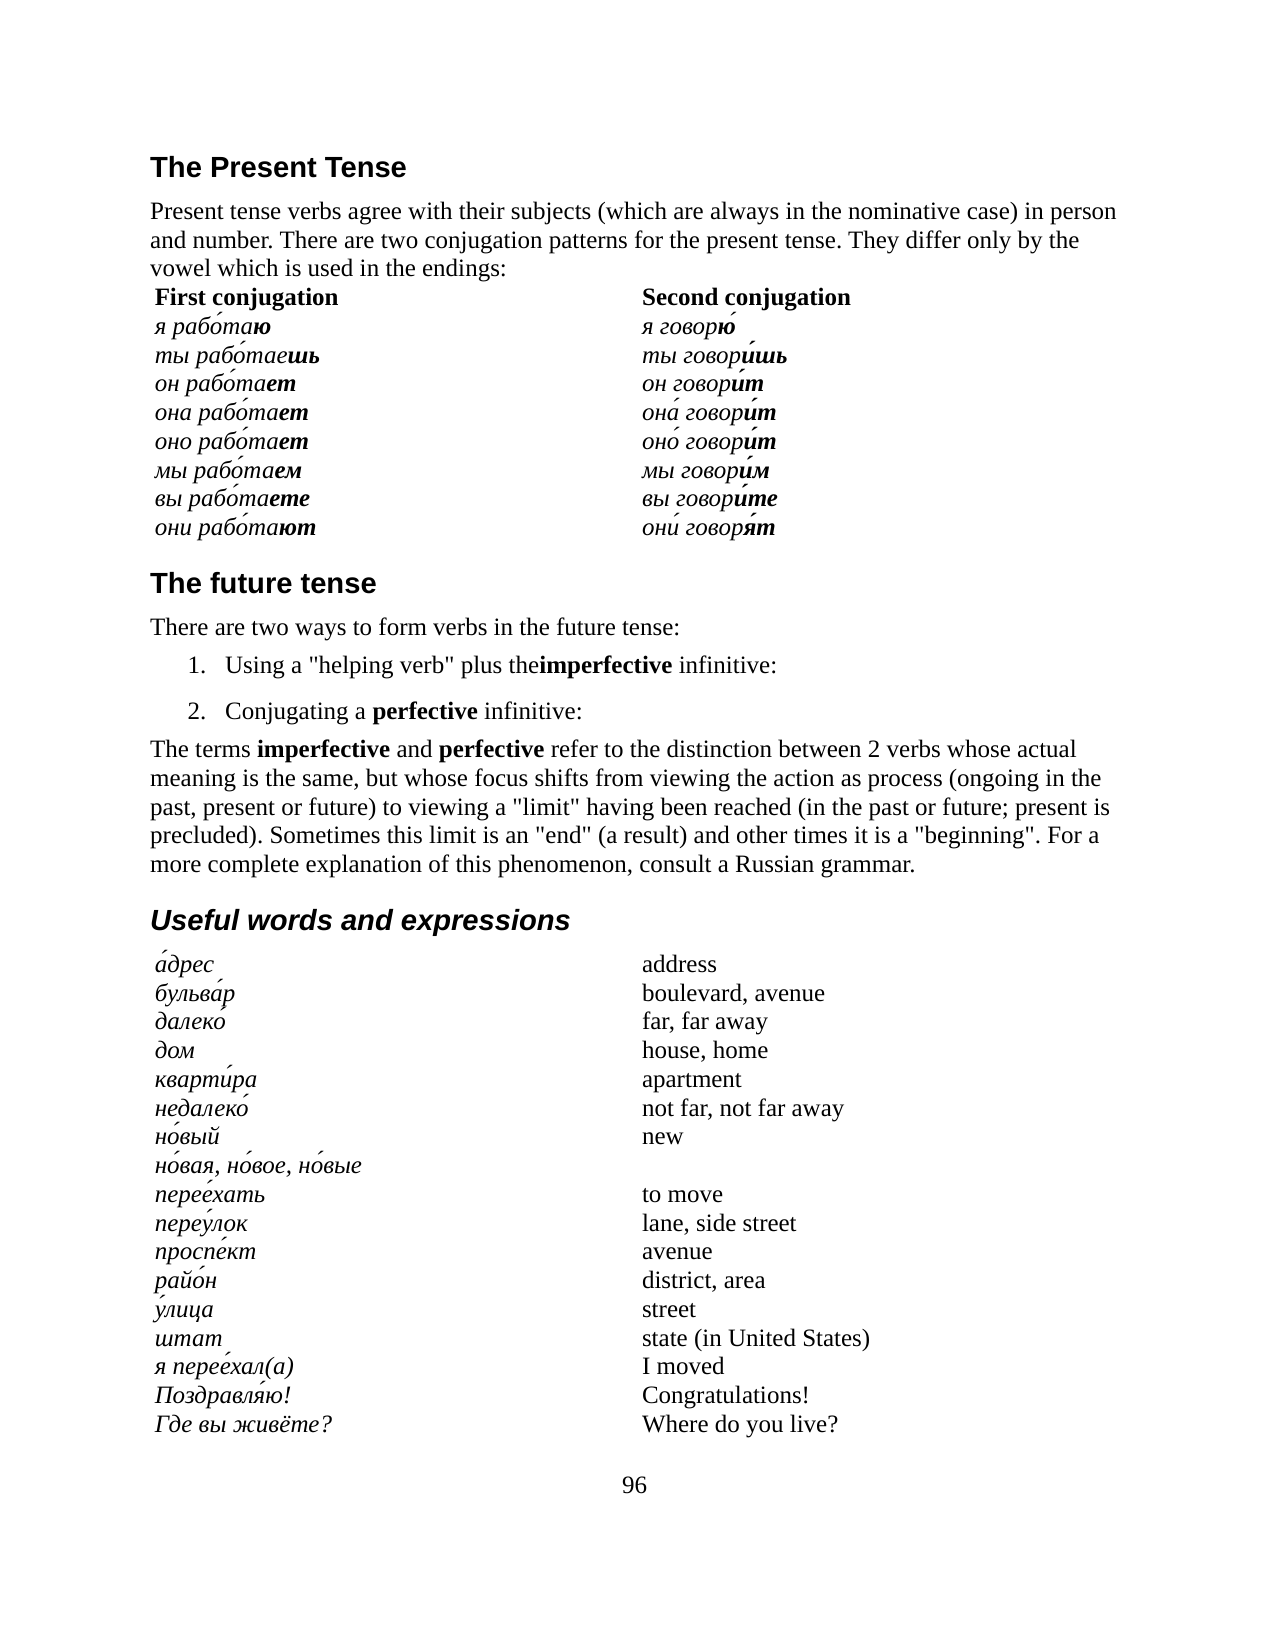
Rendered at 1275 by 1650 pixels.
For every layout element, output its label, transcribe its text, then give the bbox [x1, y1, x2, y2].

table_cell вы говори́те [638, 484, 1125, 512]
table_cell кварти́ра [150, 1064, 637, 1093]
table_cell они́ говоря́т [638, 512, 1125, 541]
table_header address [638, 949, 1125, 978]
table_cell он рабо́тает [150, 369, 637, 397]
table_cell переу́лок [150, 1208, 637, 1236]
list Conjugating a perfective infinitive: [187, 696, 1125, 725]
table_cell Where do you live? [638, 1409, 1125, 1438]
table_cell она рабо́тает [150, 397, 637, 426]
table_cell он говори́т [638, 369, 1125, 397]
list Using a "helping verb" plus theimperfective infinitive: [187, 650, 1125, 678]
table_cell avenue [638, 1236, 1125, 1265]
table_cell house, home [638, 1035, 1125, 1064]
text Present tense verbs agree with their subjects (which are always in the nominative case) in person and number. There are two conjugation patterns for the present tense. They differ only by the vowel which is used in the endings: [150, 196, 1125, 282]
table_cell я перее́хал(а) [150, 1351, 637, 1380]
table_cell проспе́кт [150, 1236, 637, 1265]
table_cell оно рабо́тает [150, 426, 637, 455]
table_cell Поздравля́ю! [150, 1380, 637, 1409]
table_header а́дрес [150, 949, 637, 978]
table_cell district, area [638, 1265, 1125, 1294]
table_cell бульва́р [150, 978, 637, 1006]
table_header Second conjugation [638, 282, 1125, 311]
table_cell I moved [638, 1351, 1125, 1380]
text The terms imperfective and perfective refer to the distinction between 2 verbs whose actual meaning is the same, but whose focus shifts from viewing the action as process (ongoing in the past, present or future) to viewing a "limit" having been reached (in the past or future; present is precluded). Sometimes this limit is an "end" (a result) and other times it is a "beginning". For a more complete explanation of this phenomenon, consult a Russian grammar. [150, 734, 1125, 878]
table_cell перее́хать [150, 1179, 637, 1208]
table_cell я рабо́таю [150, 311, 637, 340]
table_cell apartment [638, 1064, 1125, 1093]
table_cell ты говори́шь [638, 340, 1125, 368]
text There are two ways to form verbs in the future tense: [150, 612, 1125, 641]
table_cell boulevard, avenue [638, 978, 1125, 1006]
table_cell to move [638, 1179, 1125, 1208]
table_cell она́ говори́т [638, 397, 1125, 426]
table_cell Где вы живёте? [150, 1409, 637, 1438]
table_cell недалеко́ [150, 1093, 637, 1121]
table_cell мы рабо́таем [150, 455, 637, 483]
table_cell мы говори́м [638, 455, 1125, 483]
table_cell state (in United States) [638, 1323, 1125, 1351]
table_cell lane, side street [638, 1208, 1125, 1236]
table_cell они рабо́тают [150, 512, 637, 541]
table_cell штат [150, 1323, 637, 1351]
table_header First conjugation [150, 282, 637, 311]
table_cell у́лица [150, 1294, 637, 1323]
table_cell new [638, 1121, 1125, 1179]
table_cell но́вый но́вая, но́вое, но́вые [150, 1121, 637, 1179]
table_cell far, far away [638, 1006, 1125, 1035]
subtitle The Present Tense [150, 150, 1125, 183]
table_cell not far, not far away [638, 1093, 1125, 1121]
table_cell оно́ говори́т [638, 426, 1125, 455]
table_cell street [638, 1294, 1125, 1323]
table_cell я говорю́ [638, 311, 1125, 340]
table_cell далеко́ [150, 1006, 637, 1035]
table_cell райо́н [150, 1265, 637, 1294]
table_cell Congratulations! [638, 1380, 1125, 1409]
subtitle The future tense [150, 566, 1125, 599]
table_cell ты рабо́таешь [150, 340, 637, 368]
subtitle Useful words and expressions [150, 903, 1125, 936]
table_cell дом [150, 1035, 637, 1064]
table_cell вы рабо́таете [150, 484, 637, 512]
